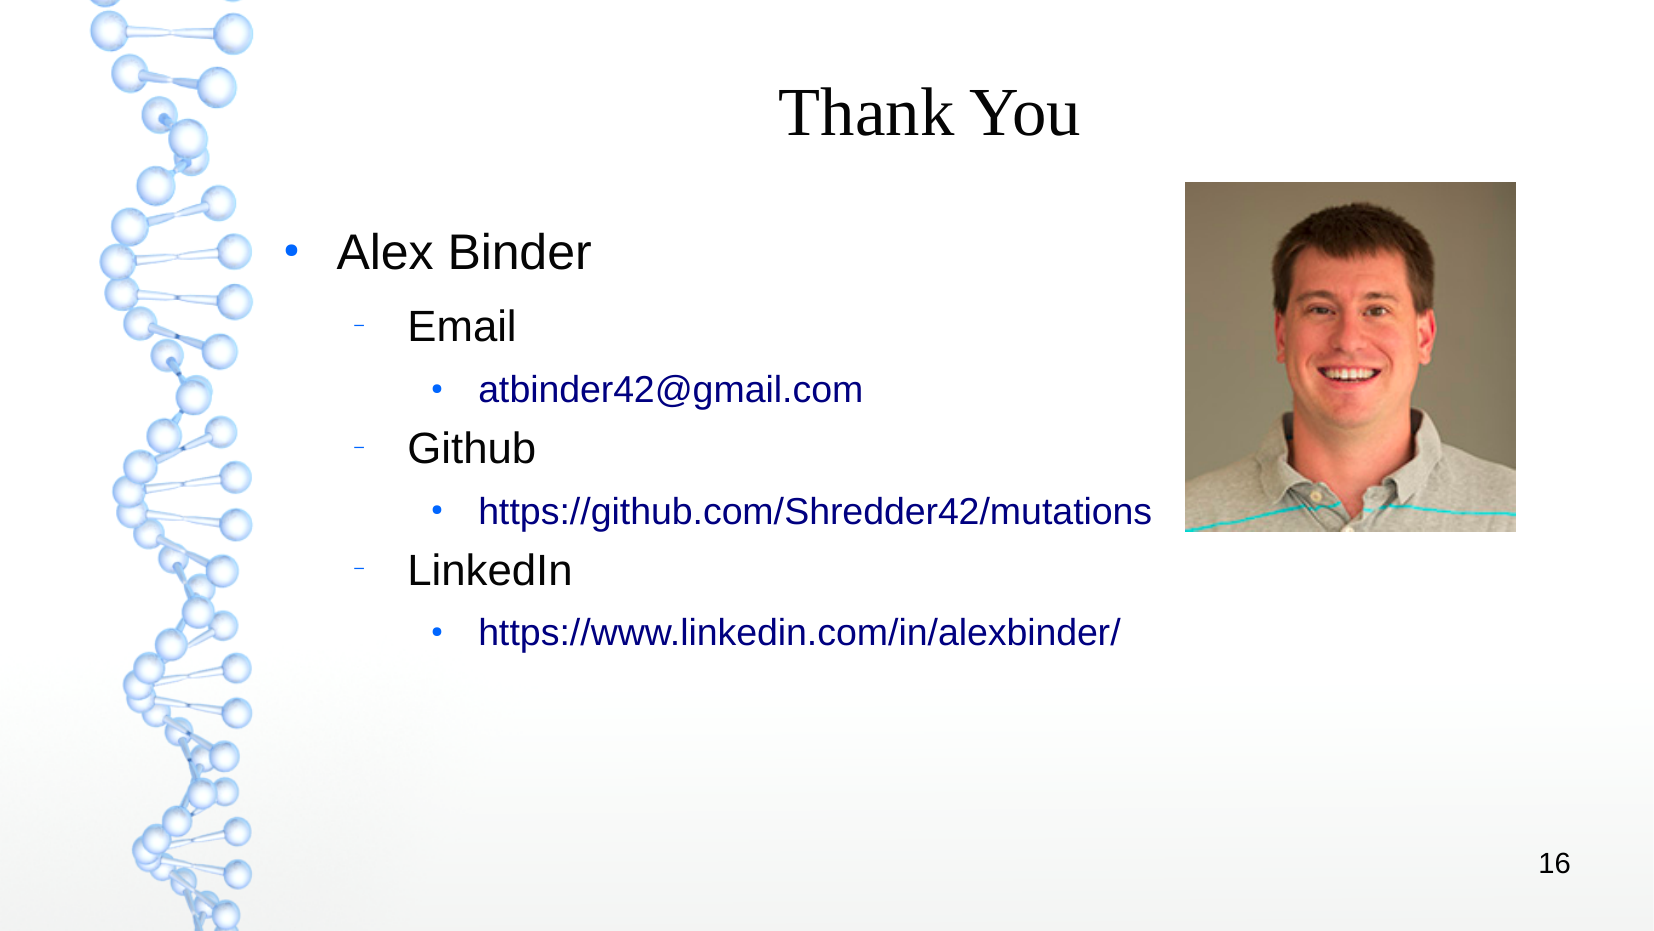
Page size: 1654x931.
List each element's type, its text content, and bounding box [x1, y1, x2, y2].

picture [0, 0, 1654, 931]
title Thank You [265, 35, 1595, 189]
list Alex Binder Email atbinder42@gmail.com Github https://github.com/Shredder42/mutations LinkedIn https://www.linkedin.com/in/alexbinder/ [265, 224, 1595, 764]
